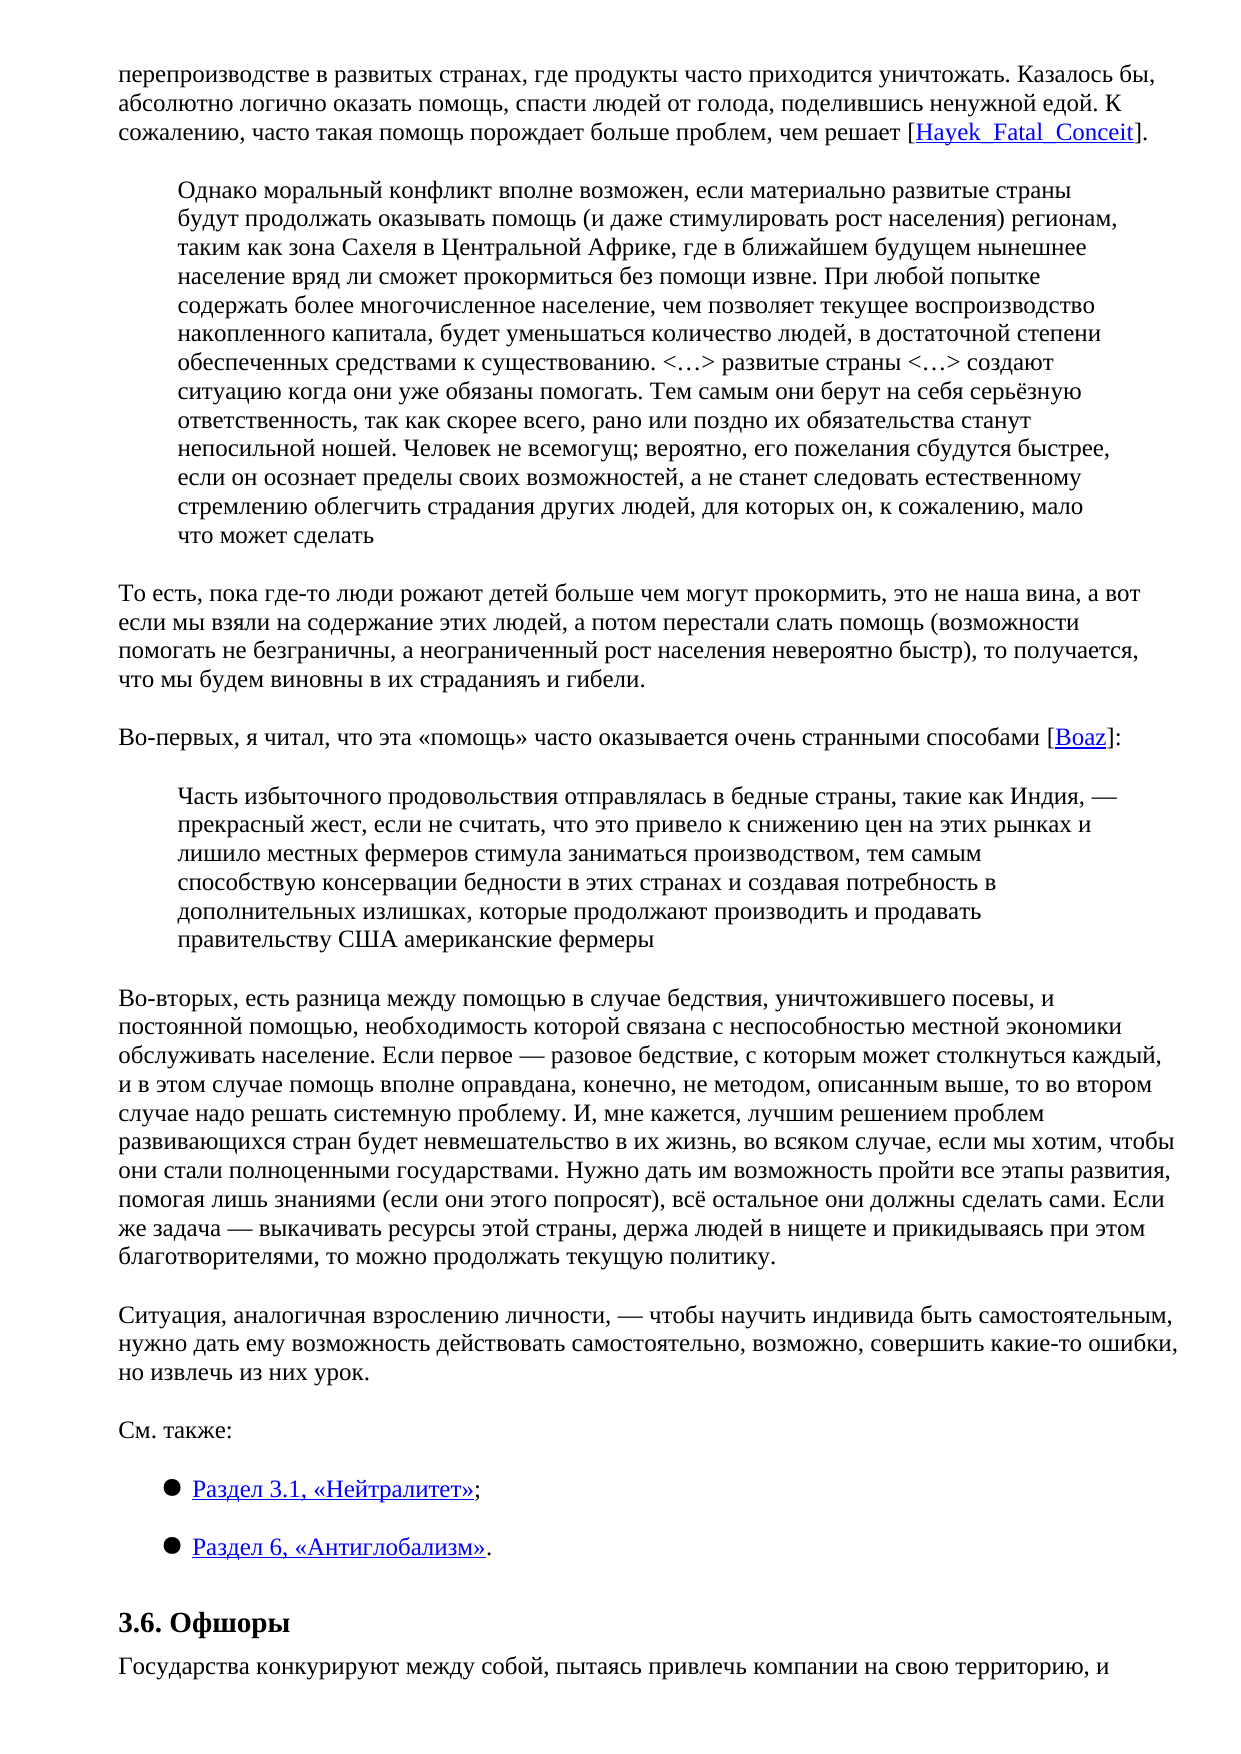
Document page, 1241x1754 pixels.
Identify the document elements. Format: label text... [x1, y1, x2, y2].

text То есть, пока где-то люди рожают детей больше чем могут прокормить, это не наша вина, а вот если мы взяли на содержание этих людей, а потом перестали слать помощь (возможности помогать не безграничны, а неограниченный рост населения невероятно быстр), то получается, что мы будем виновны в их страданияъ и гибели. [118, 578, 1181, 693]
text перепроизводстве в развитых странах, где продукты часто приходится уничтожать. Казалось бы, абсолютно логично оказать помощь, спасти людей от голода, поделившись ненужной едой. К сожалению, часто такая помощь порождает больше проблем, чем решает [Hayek_Fatal_Conceit]. [118, 59, 1181, 145]
text Во-вторых, есть разница между помощью в случае бедствия, уничтожившего посевы, и постоянной помощью, необходимость которой связана с неспособностью местной экономики обслуживать население. Если первое — разовое бедствие, с которым может столкнуться каждый, и в этом случае помощь вполне оправдана, конечно, не методом, описанным выше, то во втором случае надо решать системную проблему. И, мне кажется, лучшим решением проблем развивающихся стран будет невмешательство в их жизнь, во всяком случае, если мы хотим, чтобы они стали полноценными государствами. Нужно дать им возможность пройти все этапы развития, помогая лишь знаниями (если они этого попросят), всё остальное они должны сделать сами. Если же задача — выкачивать ресурсы этой страны, держа людей в нищете и прикидываясь при этом благотворителями, то можно продолжать текущую политику. [118, 983, 1181, 1270]
text Во-первых, я читал, что эта «помощь» часто оказывается очень странными способами [Boaz]: [118, 722, 1181, 751]
text См. также: [118, 1415, 1181, 1444]
list Раздел 6, «Антиглобализм». [162, 1532, 1181, 1561]
text Ситуация, аналогичная взрослению личности, — чтобы научить индивида быть самостоятельным, нужно дать ему возможность действовать самостоятельно, возможно, совершить какие-то ошибки, но извлечь из них урок. [118, 1300, 1181, 1386]
text Государства конкурируют между собой, пытаясь привлечь компании на свою территорию, и [118, 1651, 1181, 1679]
text Часть избыточного продовольствия отправлялась в бедные страны, такие как Индия, — прекрасный жест, если не считать, что это привело к снижению цен на этих рынках и лишило местных фермеров стимула заниматься производством, тем самым способствую консервации бедности в этих странах и создавая потребность в дополнительных излишках, которые продолжают производить и продавать правительству США американские фермеры [177, 781, 1122, 953]
text Однако моральный конфликт вполне возможен, если материально развитые страны будут продолжать оказывать помощь (и даже стимулировать рост населения) регионам, таким как зона Сахеля в Центральной Африке, где в ближайшем будущем нынешнее население вряд ли сможет прокормиться без помощи извне. При любой попытке содержать более многочисленное население, чем позволяет текущее воспроизводство накопленного капитала, будет уменьшаться количество людей, в достаточной степени обеспеченных средствами к существованию. <…> развитые страны <…> создают ситуацию когда они уже обязаны помогать. Тем самым они берут на себя серьёзную ответственность, так как скорее всего, рано или поздно их обязательства станут непосильной ношей. Человек не всемогущ; вероятно, его пожелания сбудутся быстрее, если он осознает пределы своих возможностей, а не станет следовать естественному стремлению облегчить страдания других людей, для которых он, к сожалению, мало что может сделать [177, 175, 1122, 548]
subtitle 3.6. Офшоры [118, 1605, 1181, 1638]
list Раздел 3.1, «Нейтралитет»; [162, 1474, 1181, 1502]
